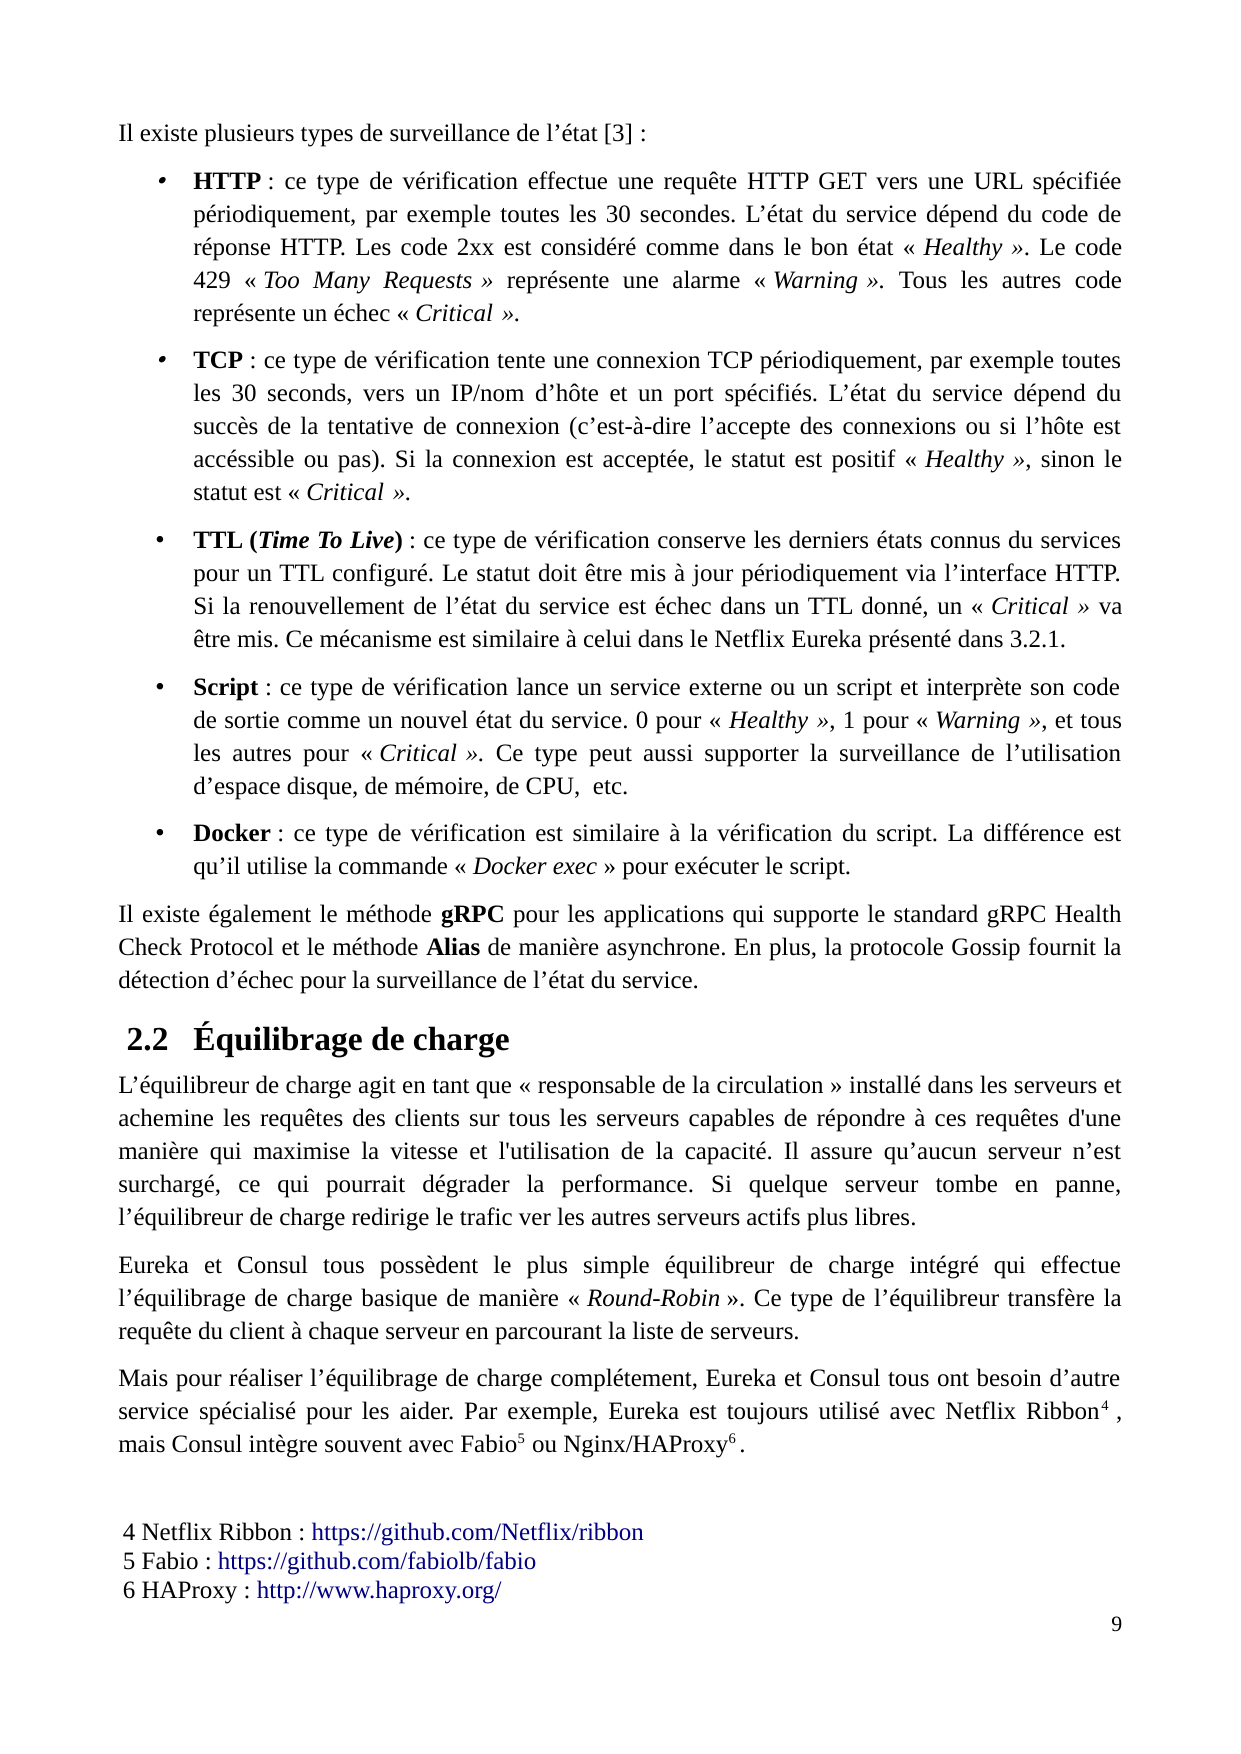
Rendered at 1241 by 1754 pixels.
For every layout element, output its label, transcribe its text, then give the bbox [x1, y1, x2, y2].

text Il existe plusieurs types de surveillance de l’état [3] : [118, 118, 1122, 147]
list HTTP : ce type de vérification effectue une requête HTTP GET vers une URL spécifiée périodiquement, par exemple toutes les 30 secondes. L’état du service dépend du code de réponse HTTP. Les code 2xx est considéré comme dans le bon état « Healthy ». Le code 429 « Too Many Requests » représente une alarme « Warning ». Tous les autres code représente un échec « Critical ». [156, 166, 1122, 327]
text Il existe également le méthode gRPC pour les applications qui supporte le standard gRPC Health Check Protocol et le méthode Alias de manière asynchrone. En plus, la protocole Gossip fournit la détection d’échec pour la surveillance de l’état du service. [118, 899, 1122, 994]
list Docker : ce type de vérification est similaire à la vérification du script. La différence est qu’il utilise la commande « Docker exec » pour exécuter le script. [156, 818, 1122, 880]
text Eureka et Consul tous possèdent le plus simple équilibreur de charge intégré qui effectue l’équilibrage de charge basique de manière « Round-Robin ». Ce type de l’équilibreur transfère la requête du client à chaque serveur en parcourant la liste de serveurs. [118, 1250, 1122, 1344]
list TTL (Time To Live) : ce type de vérification conserve les derniers états connus du services pour un TTL configuré. Le statut doit être mis à jour périodiquement via l’interface HTTP. Si la renouvellement de l’état du service est échec dans un TTL donné, un « Critical » va être mis. Ce mécanisme est similaire à celui dans le Netflix Eureka présenté dans 3.2.1. [156, 525, 1122, 653]
list TCP : ce type de vérification tente une connexion TCP périodiquement, par exemple toutes les 30 seconds, vers un IP/nom d’hôte et un port spécifiés. L’état du service dépend du succès de la tentative de connexion (c’est-à-dire l’accepte des connexions ou si l’hôte est accéssible ou pas). Si la connexion est acceptée, le statut est positif « Healthy », sinon le statut est « Critical ». [156, 345, 1122, 506]
text Mais pour réaliser l’équilibrage de charge complétement, Eureka et Consul tous ont besoin d’autre service spécialisé pour les aider. Par exemple, Eureka est toujours utilisé avec Netflix Ribbon4 , mais Consul intègre souvent avec Fabio5 ou Nginx/HAProxy6 . [118, 1363, 1122, 1458]
list Script : ce type de vérification lance un service externe ou un script et interprète son code de sortie comme un nouvel état du service. 0 pour « Healthy », 1 pour « Warning », et tous les autres pour « Critical ». Ce type peut aussi supporter la surveillance de l’utilisation d’espace disque, de mémoire, de CPU, etc. [156, 672, 1122, 799]
text L’équilibreur de charge agit en tant que « responsable de la circulation » installé dans les serveurs et achemine les requêtes des clients sur tous les serveurs capables de répondre à ces requêtes d'une manière qui maximise la vitesse et l'utilisation de la capacité. Il assure qu’aucun serveur n’est surchargé, ce qui pourrait dégrader la performance. Si quelque serveur tombe en panne, l’équilibreur de charge redirige le trafic ver les autres serveurs actifs plus libres. [118, 1070, 1122, 1231]
subtitle Équilibrage de charge [118, 1019, 1122, 1058]
